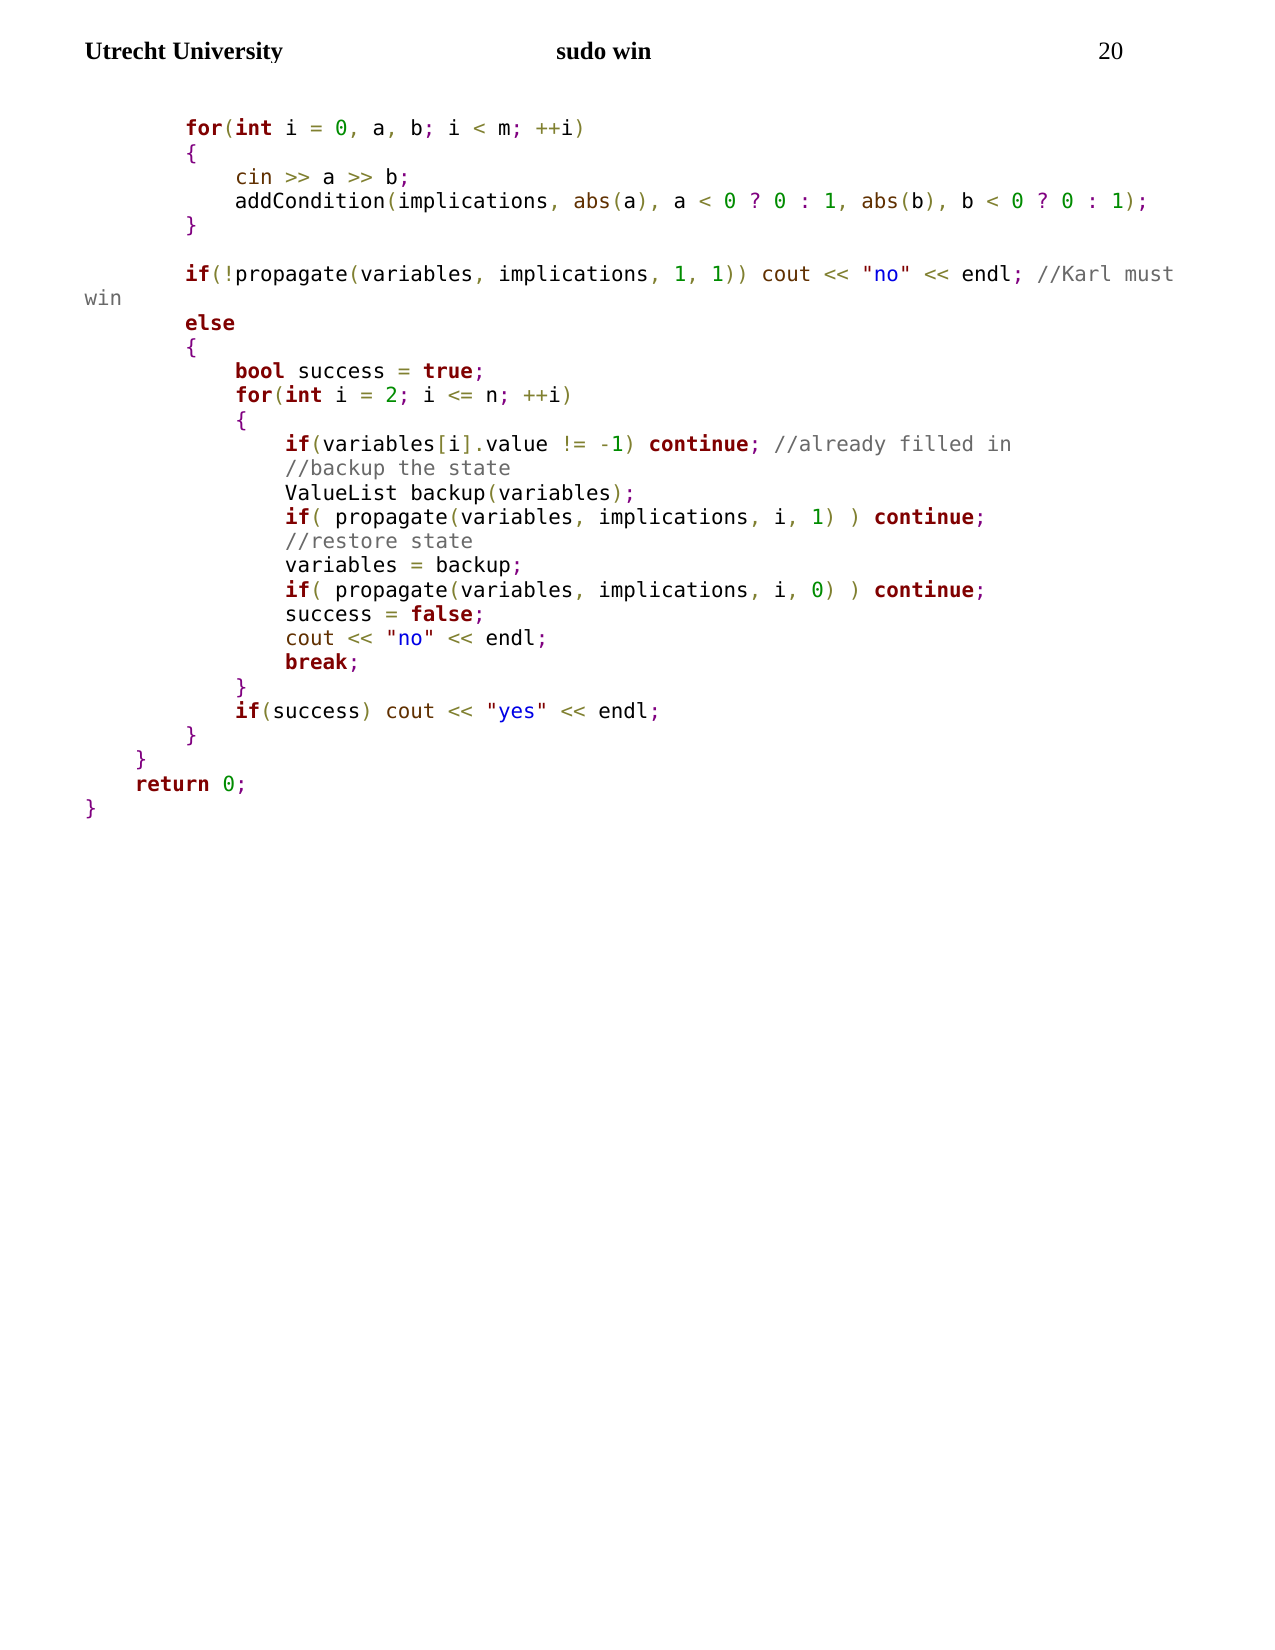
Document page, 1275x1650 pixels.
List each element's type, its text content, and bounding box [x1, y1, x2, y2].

text } [84, 747, 1206, 772]
text for(int i = 0, a, b; i < m; ++i) [84, 116, 1206, 141]
text { [84, 335, 1206, 359]
text { [84, 141, 1206, 165]
text } [84, 723, 1206, 747]
text if(variables[i].value != -1) continue; //already filled in [84, 432, 1206, 456]
text cin >> a >> b; [84, 165, 1206, 189]
text } [84, 213, 1206, 238]
text ValueList backup(variables); [84, 481, 1206, 505]
text variables = backup; [84, 553, 1206, 578]
text return 0; [84, 772, 1206, 796]
text cout << "no" << endl; [84, 626, 1206, 650]
text if(success) cout << "yes" << endl; [84, 699, 1206, 723]
text break; [84, 650, 1206, 675]
text } [84, 675, 1206, 699]
text { [84, 408, 1206, 432]
text //restore state [84, 529, 1206, 553]
text addCondition(implications, abs(a), a < 0 ? 0 : 1, abs(b), b < 0 ? 0 : 1); [84, 189, 1206, 213]
text if( propagate(variables, implications, i, 1) ) continue; [84, 505, 1206, 529]
text for(int i = 2; i <= n; ++i) [84, 383, 1206, 408]
text if(!propagate(variables, implications, 1, 1)) cout << "no" << endl; //Karl must win [84, 262, 1206, 311]
text bool success = true; [84, 359, 1206, 383]
text else [84, 311, 1206, 335]
text } [84, 796, 1206, 820]
text //backup the state [84, 456, 1206, 481]
text if( propagate(variables, implications, i, 0) ) continue; [84, 578, 1206, 602]
text success = false; [84, 602, 1206, 626]
